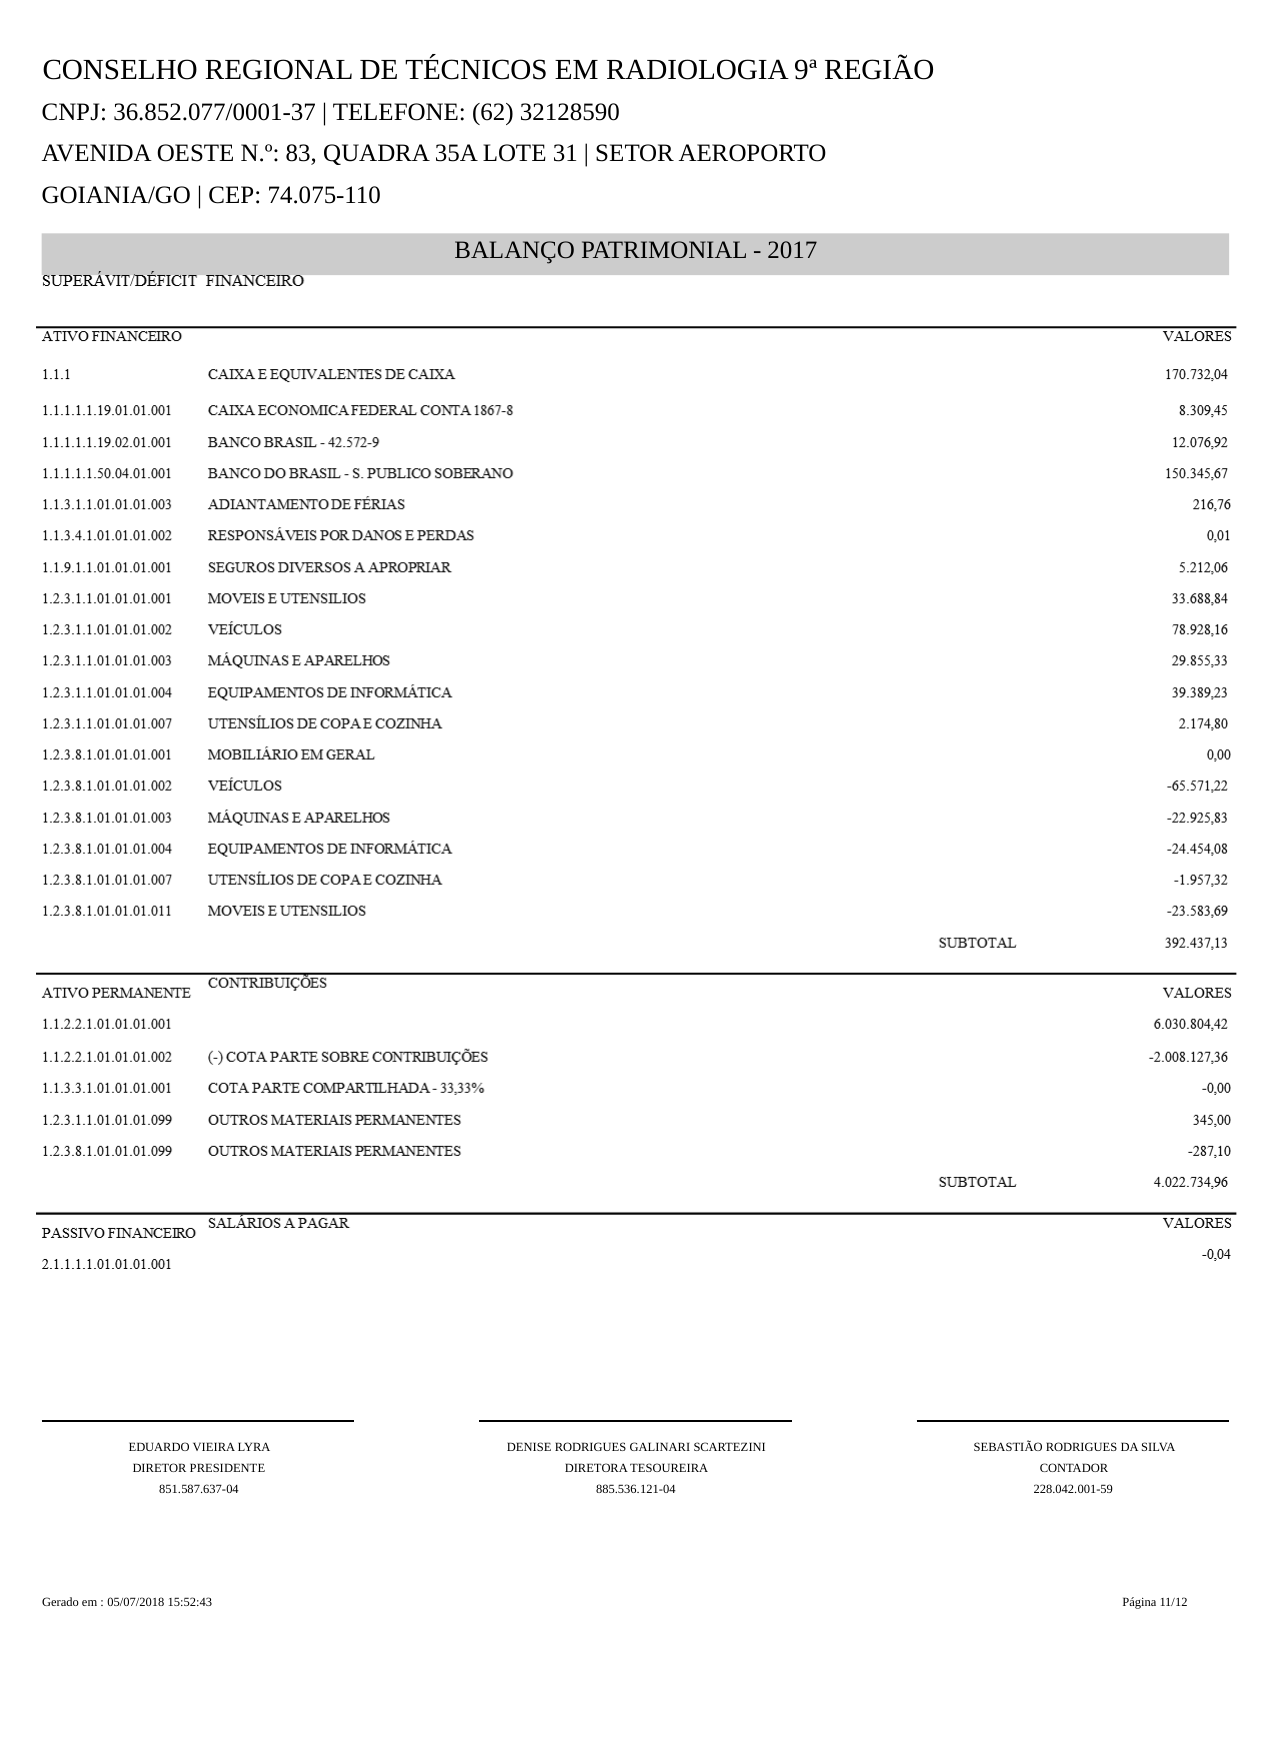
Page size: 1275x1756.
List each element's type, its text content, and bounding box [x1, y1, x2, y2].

picture [35, 265, 1237, 1291]
text_box Página 11/12 [1120, 1593, 1190, 1611]
text_box EDUARDO VIEIRA LYRA DIRETOR PRESIDENTE 851.587.637-04 [124, 1433, 273, 1492]
text_box DENISE RODRIGUES GALINARI SCARTEZINI DIRETORA TESOUREIRA 885.536.121-04 [504, 1433, 768, 1492]
text_box SEBASTIÃO RODRIGUES DA SILVA CONTADOR 228.042.001-59 [968, 1433, 1178, 1492]
text_box Gerado em : 05/07/2018 15:52:43 [39, 1593, 214, 1611]
text_box CONSELHO REGIONAL DE TÉCNICOS EM RADIOLOGIA 9ª REGIÃO CNPJ: 36.852.077/0001-37 | TELEFONE: (62) 32128590 AVENIDA OESTE N.º: 83, QUADRA 35A LOTE 31 | SETOR AEROPORTO GOIANIA/GO | CEP: 74.075-110 [39, 50, 942, 207]
text_box BALANÇO PATRIMONIAL - 2017 [41, 233, 1230, 265]
